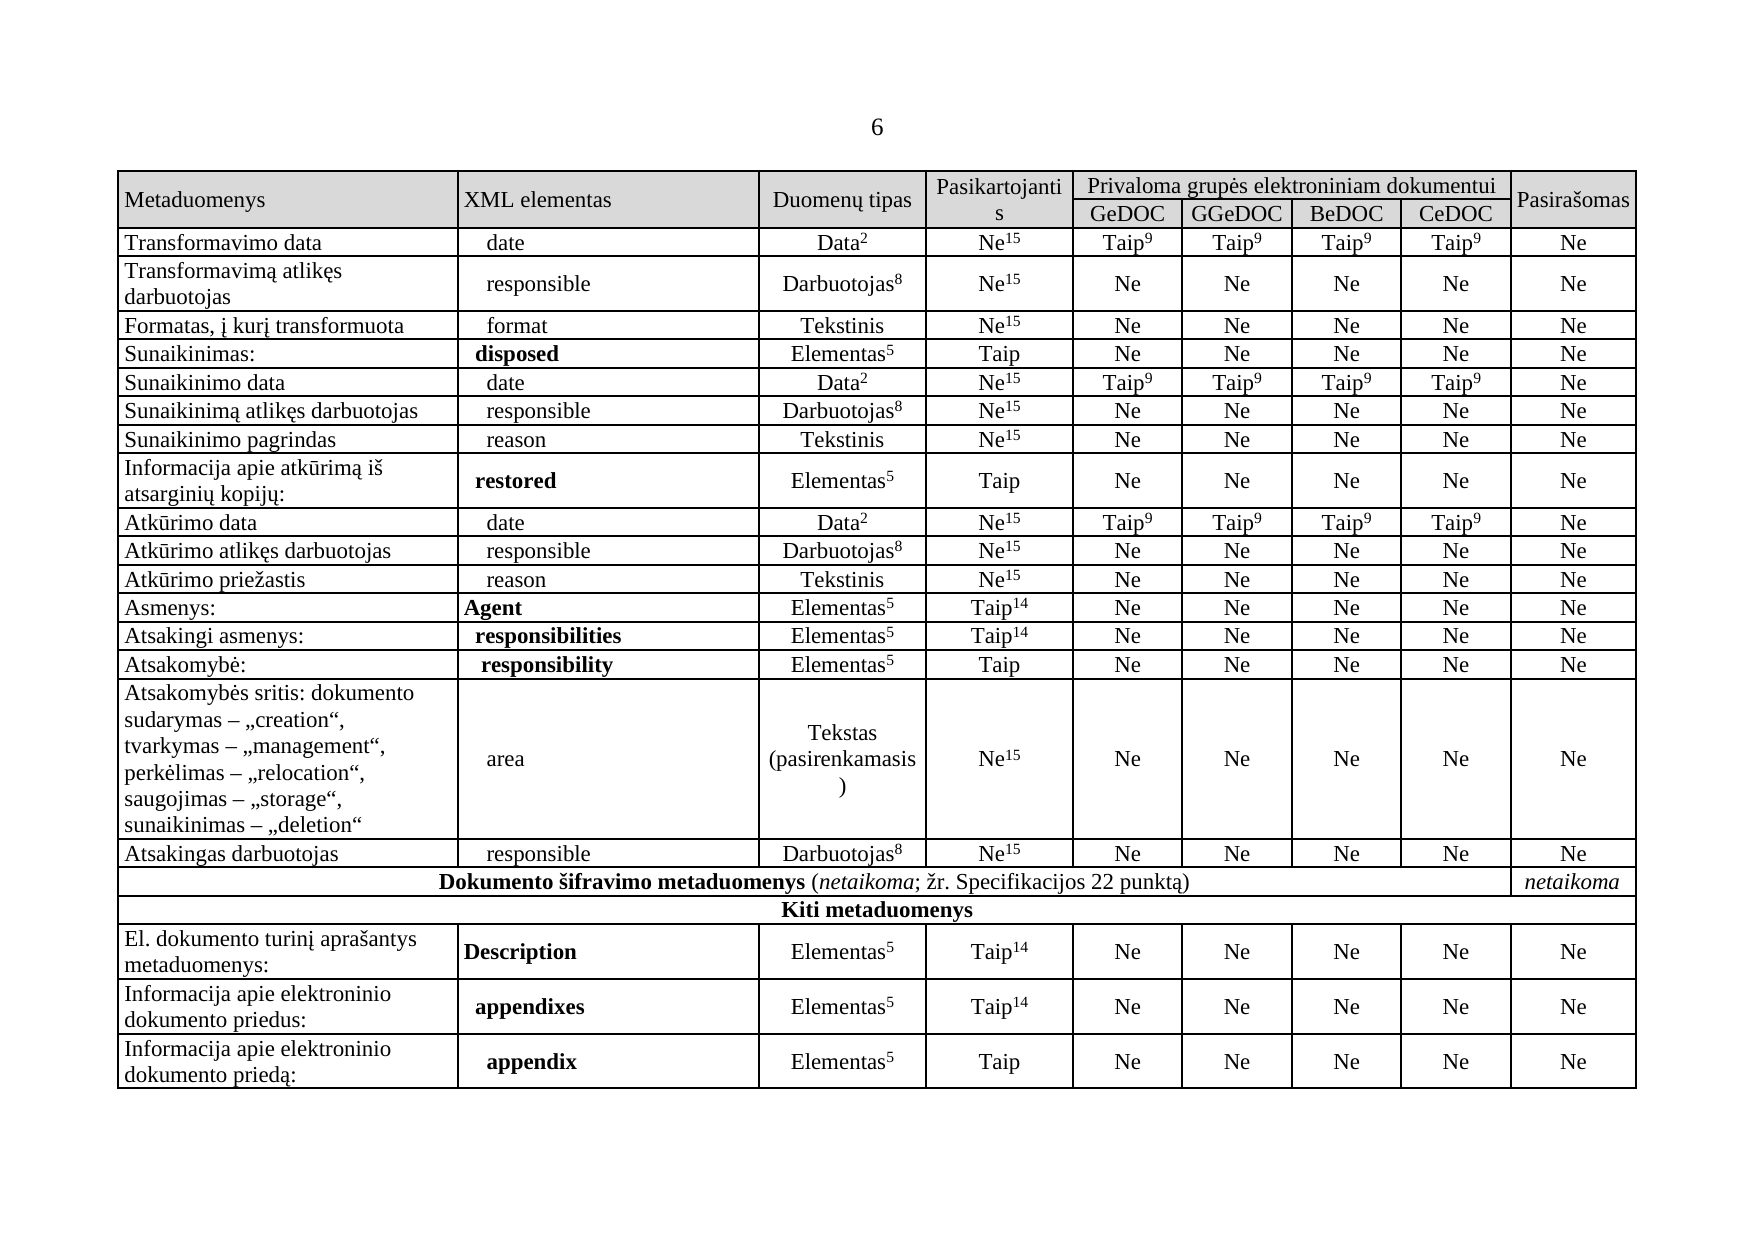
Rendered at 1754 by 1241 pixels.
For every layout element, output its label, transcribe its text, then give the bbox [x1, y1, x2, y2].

table_cell Ne [1402, 340, 1510, 367]
table_cell Ne [1512, 840, 1635, 866]
table_cell Ne [1183, 840, 1291, 866]
table_cell Taip14 [927, 980, 1072, 1032]
table_cell Ne [1512, 566, 1635, 592]
table_cell Ne [1074, 426, 1181, 452]
table_cell Atsakomybė: [119, 651, 457, 677]
table_cell Elementas5 [760, 623, 925, 649]
table_cell Ne [1293, 566, 1400, 592]
table_cell Ne [1074, 980, 1181, 1032]
table_cell Ne [1074, 623, 1181, 649]
table_cell Ne [1183, 980, 1291, 1032]
table_cell Taip9 [1074, 509, 1181, 535]
table_cell Ne [1293, 397, 1400, 423]
table_cell Ne15 [927, 566, 1072, 592]
table_cell Taip14 [927, 623, 1072, 649]
table_cell GeDOC [1074, 200, 1181, 227]
table_cell Taip9 [1074, 229, 1181, 255]
table_cell Ne [1293, 651, 1400, 677]
table_cell Asmenys: [119, 594, 457, 621]
table_cell Taip14 [927, 925, 1072, 978]
table_cell Ne [1402, 840, 1510, 866]
table_cell BeDOC [1293, 200, 1400, 227]
table_cell Ne [1512, 651, 1635, 677]
table_cell Ne [1293, 980, 1400, 1032]
table_cell GGeDOC [1183, 200, 1291, 227]
table_cell Taip9 [1293, 369, 1400, 395]
table_cell Ne [1074, 651, 1181, 677]
table_cell responsibility [459, 651, 758, 677]
table_cell Ne [1183, 594, 1291, 621]
table_cell Ne [1293, 537, 1400, 564]
table_cell Taip14 [927, 594, 1072, 621]
table_header Pasirašomas [1512, 172, 1635, 227]
table_cell Data2 [760, 369, 925, 395]
table_cell Ne [1293, 340, 1400, 367]
table_cell reason [459, 426, 758, 452]
table_cell Ne15 [927, 537, 1072, 564]
table_cell netaikoma [1512, 868, 1635, 894]
table_cell Ne [1074, 312, 1181, 338]
table_cell Ne [1293, 594, 1400, 621]
table_cell Atkūrimo atlikęs darbuotojas [119, 537, 457, 564]
table_cell Ne [1512, 426, 1635, 452]
table_cell Elementas5 [760, 925, 925, 978]
table_cell Ne15 [927, 680, 1072, 838]
table_header XML elementas [459, 172, 758, 227]
table_cell Ne15 [927, 840, 1072, 866]
table_header Metaduomenys [119, 172, 457, 227]
table_cell Ne [1183, 566, 1291, 592]
table_cell Atkūrimo data [119, 509, 457, 535]
table_cell Ne [1512, 312, 1635, 338]
table_cell Ne [1183, 397, 1291, 423]
table_cell Agent [459, 594, 758, 621]
table_cell Ne [1293, 680, 1400, 838]
table_cell responsible [459, 537, 758, 564]
table_cell Darbuotojas8 [760, 257, 925, 310]
table_cell Ne [1074, 925, 1181, 978]
table_cell Ne [1402, 623, 1510, 649]
table_cell Ne [1293, 257, 1400, 310]
table_cell Ne [1402, 537, 1510, 564]
table_cell Atsakingas darbuotojas [119, 840, 457, 866]
table_cell Ne15 [927, 426, 1072, 452]
table_cell Ne [1293, 623, 1400, 649]
table_cell date [459, 229, 758, 255]
table_cell responsible [459, 397, 758, 423]
table_cell Ne [1074, 566, 1181, 592]
table_cell Ne [1074, 454, 1181, 507]
table_cell reason [459, 566, 758, 592]
table_cell Ne [1183, 454, 1291, 507]
table_cell appendixes [459, 980, 758, 1032]
table_cell Ne [1074, 537, 1181, 564]
table_cell Ne [1293, 840, 1400, 866]
table_cell Tekstinis [760, 312, 925, 338]
table_cell Elementas5 [760, 651, 925, 677]
table_cell Ne [1402, 257, 1510, 310]
table_cell Darbuotojas8 [760, 840, 925, 866]
table_cell disposed [459, 340, 758, 367]
table_cell Tekstinis [760, 566, 925, 592]
table_cell responsible [459, 840, 758, 866]
table_cell Ne15 [927, 369, 1072, 395]
table_cell Sunaikinimą atlikęs darbuotojas [119, 397, 457, 423]
table_cell Ne15 [927, 229, 1072, 255]
table_cell appendix [459, 1035, 758, 1087]
table_cell Ne [1512, 369, 1635, 395]
table_cell responsibilities [459, 623, 758, 649]
table_header Privaloma grupės elektroniniam dokumentui [1074, 172, 1510, 198]
table_cell Atsakingi asmenys: [119, 623, 457, 649]
table_cell Ne [1183, 925, 1291, 978]
table_cell Ne [1293, 925, 1400, 978]
table_cell Ne15 [927, 397, 1072, 423]
table_cell Taip9 [1074, 369, 1181, 395]
table_cell Tekstinis [760, 426, 925, 452]
table_cell Ne [1402, 680, 1510, 838]
table_cell CeDOC [1402, 200, 1510, 227]
table_cell Ne [1512, 340, 1635, 367]
table_cell Taip9 [1402, 229, 1510, 255]
table_cell responsible [459, 257, 758, 310]
table_cell Taip9 [1402, 509, 1510, 535]
table_cell Taip9 [1402, 369, 1510, 395]
table_cell Ne [1512, 594, 1635, 621]
table_cell Atkūrimo priežastis [119, 566, 457, 592]
table_cell Elementas5 [760, 340, 925, 367]
table_cell Ne [1074, 340, 1181, 367]
table_cell Taip [927, 340, 1072, 367]
table_cell Ne [1293, 426, 1400, 452]
table_cell Elementas5 [760, 594, 925, 621]
table_cell Taip [927, 454, 1072, 507]
table_cell Elementas5 [760, 1035, 925, 1087]
table_cell restored [459, 454, 758, 507]
table_cell area [459, 680, 758, 838]
table_cell Ne [1512, 537, 1635, 564]
table_cell Taip9 [1183, 369, 1291, 395]
table_cell Taip [927, 1035, 1072, 1087]
table_cell Ne [1293, 1035, 1400, 1087]
table_cell Data2 [760, 229, 925, 255]
table_cell Transformavimą atlikęs darbuotojas [119, 257, 457, 310]
table_cell Ne15 [927, 257, 1072, 310]
table_cell Darbuotojas8 [760, 537, 925, 564]
table_cell Informacija apie elektroninio dokumento priedą: [119, 1035, 457, 1087]
table_header Duomenų tipas [760, 172, 925, 227]
table_cell Ne [1402, 925, 1510, 978]
table_cell Ne [1183, 680, 1291, 838]
table_cell Ne [1512, 1035, 1635, 1087]
table_cell Taip [927, 651, 1072, 677]
table_cell Transformavimo data [119, 229, 457, 255]
table_cell Ne [1512, 680, 1635, 838]
table_header Pasikartojantis [927, 172, 1072, 227]
table_cell Taip9 [1293, 229, 1400, 255]
table_cell Ne [1074, 257, 1181, 310]
table_cell Ne [1512, 509, 1635, 535]
table_cell Formatas, į kurį transformuota [119, 312, 457, 338]
table_cell Ne [1293, 312, 1400, 338]
table_cell Ne [1402, 566, 1510, 592]
table_cell Elementas5 [760, 980, 925, 1032]
table_cell Ne [1402, 426, 1510, 452]
table_cell Ne [1074, 840, 1181, 866]
table_cell Ne [1183, 312, 1291, 338]
table_cell Ne [1183, 537, 1291, 564]
table_cell Taip9 [1183, 509, 1291, 535]
table_cell Ne [1183, 340, 1291, 367]
table_cell Ne [1293, 454, 1400, 507]
table_cell Ne [1402, 312, 1510, 338]
table_cell Ne [1512, 257, 1635, 310]
table_cell Kiti metaduomenys [119, 897, 1635, 923]
table_cell Sunaikinimo data [119, 369, 457, 395]
table_cell Atsakomybės sritis: dokumento sudarymas – „creation“, tvarkymas – „management“, perkėlimas – „relocation“, saugojimas – „storage“, sunaikinimas – „deletion“ [119, 680, 457, 838]
table_cell Elementas5 [760, 454, 925, 507]
table_cell Description [459, 925, 758, 978]
table_cell Ne [1512, 229, 1635, 255]
table_cell date [459, 369, 758, 395]
table_cell Ne [1512, 980, 1635, 1032]
table_cell Ne [1402, 980, 1510, 1032]
table_cell Ne [1512, 925, 1635, 978]
table_cell Ne15 [927, 312, 1072, 338]
table_cell Tekstas (pasirenkamasis) [760, 680, 925, 838]
table_cell Informacija apie atkūrimą iš atsarginių kopijų: [119, 454, 457, 507]
table_cell Ne [1402, 651, 1510, 677]
table_cell Ne [1183, 1035, 1291, 1087]
table_cell El. dokumento turinį aprašantys metaduomenys: [119, 925, 457, 978]
table_cell Ne [1183, 257, 1291, 310]
table_cell Dokumento šifravimo metaduomenys (netaikoma; žr. Specifikacijos 22 punktą) [119, 868, 1510, 894]
table_cell Taip9 [1293, 509, 1400, 535]
table_cell Informacija apie elektroninio dokumento priedus: [119, 980, 457, 1032]
table_cell Ne [1183, 623, 1291, 649]
table_cell Sunaikinimo pagrindas [119, 426, 457, 452]
table_cell Ne [1183, 426, 1291, 452]
table_cell format [459, 312, 758, 338]
table_cell Darbuotojas8 [760, 397, 925, 423]
table_cell Ne [1402, 454, 1510, 507]
table_cell Ne [1074, 680, 1181, 838]
table_cell Sunaikinimas: [119, 340, 457, 367]
table_cell Ne [1402, 594, 1510, 621]
table_cell Ne [1512, 454, 1635, 507]
table_cell Data2 [760, 509, 925, 535]
table_cell Ne [1183, 651, 1291, 677]
table_cell Ne [1074, 397, 1181, 423]
table_cell Ne [1402, 1035, 1510, 1087]
table_cell Ne [1512, 397, 1635, 423]
table_cell Ne [1512, 623, 1635, 649]
table_cell Ne [1074, 594, 1181, 621]
table_cell Taip9 [1183, 229, 1291, 255]
table_cell Ne [1074, 1035, 1181, 1087]
table_cell Ne15 [927, 509, 1072, 535]
table_cell date [459, 509, 758, 535]
table_cell Ne [1402, 397, 1510, 423]
